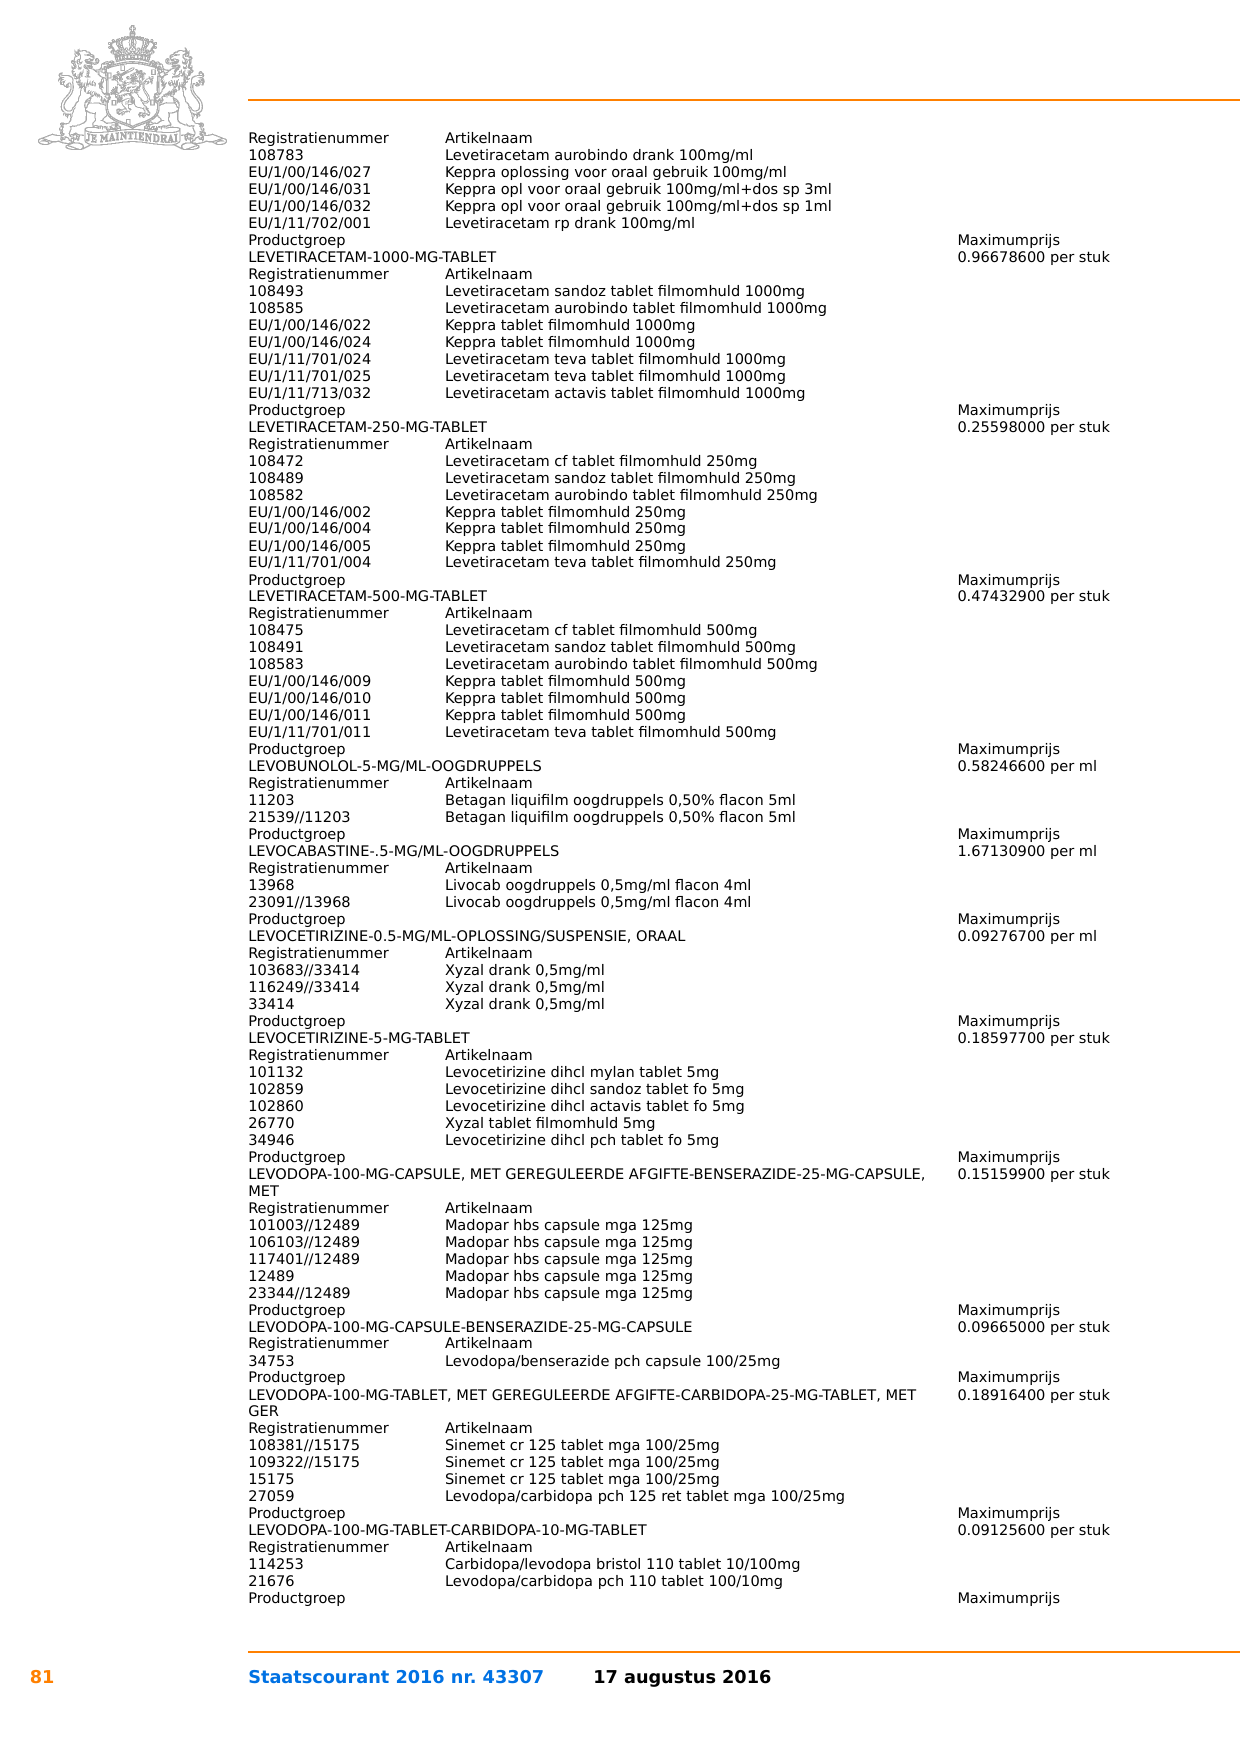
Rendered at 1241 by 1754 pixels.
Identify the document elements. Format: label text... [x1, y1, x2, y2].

table_cell [951, 436, 1163, 452]
table_cell 15175 [248, 1471, 439, 1488]
table_cell Levetiracetam teva tablet filmomhuld 250mg [439, 554, 951, 571]
table_cell LEVOBUNOLOL-5-MG/ML-OOGDRUPPELS [248, 758, 951, 775]
table_cell 33414 [248, 996, 439, 1013]
table_cell LEVODOPA-100-MG-CAPSULE-BENSERAZIDE-25-MG-CAPSULE [248, 1319, 951, 1335]
table_cell Artikelnaam [439, 130, 951, 147]
table_cell Artikelnaam [439, 1047, 951, 1064]
table_cell [951, 639, 1163, 656]
table_cell Registratienummer [248, 266, 439, 283]
table_cell [951, 283, 1163, 300]
table_cell [951, 130, 1163, 147]
table_cell Maximumprijs [951, 741, 1163, 758]
table_cell Levodopa/benserazide pch capsule 100/25mg [439, 1353, 951, 1369]
table_cell Betagan liquifilm oogdruppels 0,50% flacon 5ml [439, 792, 951, 809]
table_cell Sinemet cr 125 tablet mga 100/25mg [439, 1437, 951, 1454]
table_cell 21539//11203 [248, 809, 439, 826]
table_cell 27059 [248, 1488, 439, 1505]
table_cell [951, 622, 1163, 639]
table_cell [951, 334, 1163, 351]
table_cell Productgroep [248, 1149, 439, 1166]
table_cell [439, 1301, 951, 1318]
table_cell [951, 181, 1163, 198]
table_cell EU/1/11/713/032 [248, 385, 439, 402]
table_cell [951, 605, 1163, 622]
table_cell Artikelnaam [439, 605, 951, 622]
table_cell [439, 232, 951, 249]
table_cell EU/1/00/146/032 [248, 198, 439, 215]
table_cell EU/1/00/146/027 [248, 164, 439, 181]
table_cell Productgroep [248, 1013, 439, 1030]
table_cell Maximumprijs [951, 911, 1163, 928]
table_cell 117401//12489 [248, 1251, 439, 1267]
table_cell Productgroep [248, 741, 439, 758]
table_cell Levetiracetam aurobindo drank 100mg/ml [439, 147, 951, 164]
table_cell Keppra tablet filmomhuld 250mg [439, 504, 951, 520]
table_cell [951, 147, 1163, 164]
table_cell Levodopa/carbidopa pch 125 ret tablet mga 100/25mg [439, 1488, 951, 1505]
table_cell 108475 [248, 622, 439, 639]
table_cell 26770 [248, 1115, 439, 1132]
table_cell EU/1/00/146/031 [248, 181, 439, 198]
table_cell Madopar hbs capsule mga 125mg [439, 1268, 951, 1284]
table_cell Registratienummer [248, 775, 439, 792]
table_cell [951, 1081, 1163, 1098]
table_cell [951, 775, 1163, 792]
table_cell 23091//13968 [248, 894, 439, 911]
table_cell [439, 1149, 951, 1166]
table_cell 13968 [248, 877, 439, 894]
table_cell 0.09125600 per stuk [951, 1522, 1163, 1539]
table_cell 108381//15175 [248, 1437, 439, 1454]
table_cell [951, 453, 1163, 469]
table_cell [439, 1369, 951, 1386]
table_cell [951, 1573, 1163, 1590]
table_cell EU/1/00/146/024 [248, 334, 439, 351]
table_cell Productgroep [248, 1590, 439, 1607]
table_cell Maximumprijs [951, 1505, 1163, 1522]
picture [38, 25, 227, 150]
table_cell 108585 [248, 300, 439, 317]
table_cell Keppra tablet filmomhuld 500mg [439, 707, 951, 724]
table_cell [951, 215, 1163, 232]
table_cell Productgroep [248, 1301, 439, 1318]
table_cell 0.47432900 per stuk [951, 588, 1163, 605]
table_cell Keppra tablet filmomhuld 1000mg [439, 317, 951, 334]
table_cell Productgroep [248, 911, 439, 928]
table_cell [951, 945, 1163, 962]
table_cell [439, 741, 951, 758]
table_cell EU/1/11/701/011 [248, 724, 439, 741]
table_cell 108491 [248, 639, 439, 656]
table_cell [951, 1268, 1163, 1284]
table_cell LEVODOPA-100-MG-TABLET, MET GEREGULEERDE AFGIFTE-CARBIDOPA-25-MG-TABLET, MET GER [248, 1386, 951, 1420]
table_cell 0.18916400 per stuk [951, 1386, 1163, 1420]
table_cell Levetiracetam rp drank 100mg/ml [439, 215, 951, 232]
table_cell Registratienummer [248, 945, 439, 962]
table_cell 101132 [248, 1064, 439, 1081]
table_cell 101003//12489 [248, 1217, 439, 1233]
table_cell [951, 1420, 1163, 1437]
table_cell LEVETIRACETAM-1000-MG-TABLET [248, 249, 951, 266]
table_cell [951, 1047, 1163, 1064]
table_cell Keppra opl voor oraal gebruik 100mg/ml+dos sp 1ml [439, 198, 951, 215]
table_cell EU/1/00/146/004 [248, 520, 439, 537]
table_cell [951, 266, 1163, 283]
table_cell Levetiracetam cf tablet filmomhuld 250mg [439, 453, 951, 469]
table_cell Artikelnaam [439, 1335, 951, 1352]
table_cell Sinemet cr 125 tablet mga 100/25mg [439, 1471, 951, 1488]
table_cell Xyzal tablet filmomhuld 5mg [439, 1115, 951, 1132]
table_cell [951, 554, 1163, 571]
table_cell EU/1/11/701/024 [248, 351, 439, 368]
table_cell [951, 877, 1163, 894]
table_cell Livocab oogdruppels 0,5mg/ml flacon 4ml [439, 894, 951, 911]
table_cell [951, 673, 1163, 690]
table_cell 12489 [248, 1268, 439, 1284]
table_cell 108493 [248, 283, 439, 300]
table_cell 114253 [248, 1556, 439, 1573]
table_cell Maximumprijs [951, 1590, 1163, 1607]
table_cell EU/1/11/701/025 [248, 368, 439, 384]
table_cell 108583 [248, 656, 439, 673]
table_cell Levetiracetam sandoz tablet filmomhuld 250mg [439, 470, 951, 486]
table_cell Levetiracetam aurobindo tablet filmomhuld 1000mg [439, 300, 951, 317]
table_cell Levetiracetam sandoz tablet filmomhuld 500mg [439, 639, 951, 656]
table_cell [439, 402, 951, 418]
table_cell 34946 [248, 1132, 439, 1149]
table_cell 0.58246600 per ml [951, 758, 1163, 775]
table_cell Levocetirizine dihcl pch tablet fo 5mg [439, 1132, 951, 1149]
table_cell [951, 996, 1163, 1013]
table_cell [439, 1505, 951, 1522]
table_cell 0.15159900 per stuk [951, 1166, 1163, 1199]
table_cell [951, 690, 1163, 707]
table_cell Sinemet cr 125 tablet mga 100/25mg [439, 1454, 951, 1471]
table_cell EU/1/11/701/004 [248, 554, 439, 571]
table_cell [439, 1013, 951, 1030]
table_cell [951, 486, 1163, 503]
table_cell LEVODOPA-100-MG-CAPSULE, MET GEREGULEERDE AFGIFTE-BENSERAZIDE-25-MG-CAPSULE, MET [248, 1166, 951, 1199]
table_cell Artikelnaam [439, 945, 951, 962]
table_cell 116249//33414 [248, 979, 439, 996]
table_cell Levocetirizine dihcl sandoz tablet fo 5mg [439, 1081, 951, 1098]
table_cell 0.25598000 per stuk [951, 419, 1163, 436]
table_cell 11203 [248, 792, 439, 809]
table_cell Madopar hbs capsule mga 125mg [439, 1285, 951, 1301]
table_cell Levetiracetam sandoz tablet filmomhuld 1000mg [439, 283, 951, 300]
table_cell Levodopa/carbidopa pch 110 tablet 100/10mg [439, 1573, 951, 1590]
table_cell [951, 368, 1163, 384]
table_cell LEVOCETIRIZINE-0.5-MG/ML-OPLOSSING/SUSPENSIE, ORAAL [248, 928, 951, 945]
table_cell [951, 656, 1163, 673]
table_cell [951, 1539, 1163, 1556]
table_cell [951, 1471, 1163, 1488]
table_cell [951, 1251, 1163, 1267]
table_cell Registratienummer [248, 1047, 439, 1064]
table_cell [951, 724, 1163, 741]
table_cell Maximumprijs [951, 826, 1163, 843]
table_cell [951, 300, 1163, 317]
table_cell [951, 962, 1163, 979]
table_cell [951, 1335, 1163, 1352]
table_cell Maximumprijs [951, 1301, 1163, 1318]
table_cell Artikelnaam [439, 436, 951, 452]
table_cell 106103//12489 [248, 1234, 439, 1251]
table_cell Registratienummer [248, 1335, 439, 1352]
table_cell EU/1/11/702/001 [248, 215, 439, 232]
table_cell [439, 571, 951, 588]
table_cell Maximumprijs [951, 1369, 1163, 1386]
table_cell 0.18597700 per stuk [951, 1030, 1163, 1047]
table_cell LEVETIRACETAM-500-MG-TABLET [248, 588, 951, 605]
table_cell 108582 [248, 486, 439, 503]
table_cell Livocab oogdruppels 0,5mg/ml flacon 4ml [439, 877, 951, 894]
table_cell 102859 [248, 1081, 439, 1098]
table_cell Artikelnaam [439, 860, 951, 877]
table_cell [951, 1132, 1163, 1149]
table_cell Productgroep [248, 402, 439, 418]
table_cell [951, 1200, 1163, 1217]
table_cell Levocetirizine dihcl mylan tablet 5mg [439, 1064, 951, 1081]
table_cell Registratienummer [248, 1539, 439, 1556]
table_cell Productgroep [248, 1369, 439, 1386]
table_cell EU/1/00/146/005 [248, 538, 439, 554]
table_cell [951, 1556, 1163, 1573]
table_cell Maximumprijs [951, 402, 1163, 418]
table_cell [439, 1590, 951, 1607]
table_cell LEVODOPA-100-MG-TABLET-CARBIDOPA-10-MG-TABLET [248, 1522, 951, 1539]
table_cell LEVOCABASTINE-.5-MG/ML-OOGDRUPPELS [248, 843, 951, 860]
table_cell 0.09665000 per stuk [951, 1319, 1163, 1335]
table_cell [951, 979, 1163, 996]
table_cell Betagan liquifilm oogdruppels 0,50% flacon 5ml [439, 809, 951, 826]
table_cell Productgroep [248, 1505, 439, 1522]
table_cell Carbidopa/levodopa bristol 110 tablet 10/100mg [439, 1556, 951, 1573]
table_cell Levetiracetam cf tablet filmomhuld 500mg [439, 622, 951, 639]
table_cell [951, 1217, 1163, 1233]
table_cell EU/1/00/146/002 [248, 504, 439, 520]
table_cell LEVETIRACETAM-250-MG-TABLET [248, 419, 951, 436]
table_cell [951, 164, 1163, 181]
table_cell Maximumprijs [951, 1013, 1163, 1030]
table_cell Maximumprijs [951, 571, 1163, 588]
table_cell [951, 707, 1163, 724]
table_cell 34753 [248, 1353, 439, 1369]
table_cell [951, 1437, 1163, 1454]
table_cell Keppra opl voor oraal gebruik 100mg/ml+dos sp 3ml [439, 181, 951, 198]
table_cell Keppra tablet filmomhuld 250mg [439, 538, 951, 554]
table_cell EU/1/00/146/009 [248, 673, 439, 690]
table_cell Madopar hbs capsule mga 125mg [439, 1251, 951, 1267]
table_cell [951, 1454, 1163, 1471]
table_cell 108783 [248, 147, 439, 164]
table_cell 1.67130900 per ml [951, 843, 1163, 860]
table_cell Madopar hbs capsule mga 125mg [439, 1217, 951, 1233]
table_cell Keppra tablet filmomhuld 500mg [439, 673, 951, 690]
table_cell [951, 385, 1163, 402]
table_cell 108489 [248, 470, 439, 486]
table_cell [951, 894, 1163, 911]
table_cell Artikelnaam [439, 775, 951, 792]
table_cell Registratienummer [248, 860, 439, 877]
table_cell Registratienummer [248, 1200, 439, 1217]
table_cell Levetiracetam teva tablet filmomhuld 1000mg [439, 351, 951, 368]
table_cell [951, 1115, 1163, 1132]
table_cell Registratienummer [248, 605, 439, 622]
table_cell EU/1/00/146/022 [248, 317, 439, 334]
table_cell [951, 198, 1163, 215]
table_cell 23344//12489 [248, 1285, 439, 1301]
table_cell Maximumprijs [951, 1149, 1163, 1166]
table_cell 109322//15175 [248, 1454, 439, 1471]
table_cell Levocetirizine dihcl actavis tablet fo 5mg [439, 1098, 951, 1115]
table_cell [951, 317, 1163, 334]
table_cell Xyzal drank 0,5mg/ml [439, 962, 951, 979]
table_cell [951, 1064, 1163, 1081]
table_cell Xyzal drank 0,5mg/ml [439, 996, 951, 1013]
table_cell Madopar hbs capsule mga 125mg [439, 1234, 951, 1251]
table_cell Productgroep [248, 232, 439, 249]
table_cell Registratienummer [248, 1420, 439, 1437]
table_cell LEVOCETIRIZINE-5-MG-TABLET [248, 1030, 951, 1047]
table_cell Productgroep [248, 571, 439, 588]
table_cell [951, 504, 1163, 520]
table_cell Artikelnaam [439, 1200, 951, 1217]
table_cell EU/1/00/146/010 [248, 690, 439, 707]
table_cell [951, 1488, 1163, 1505]
table_cell 103683//33414 [248, 962, 439, 979]
table_cell Keppra oplossing voor oraal gebruik 100mg/ml [439, 164, 951, 181]
table_cell Levetiracetam actavis tablet filmomhuld 1000mg [439, 385, 951, 402]
table_cell Registratienummer [248, 436, 439, 452]
table_cell Levetiracetam teva tablet filmomhuld 1000mg [439, 368, 951, 384]
table_cell Artikelnaam [439, 266, 951, 283]
table_cell [951, 792, 1163, 809]
table_cell [951, 538, 1163, 554]
table_cell [951, 520, 1163, 537]
table_cell [951, 1098, 1163, 1115]
table_cell Levetiracetam teva tablet filmomhuld 500mg [439, 724, 951, 741]
table_cell 102860 [248, 1098, 439, 1115]
table_cell Keppra tablet filmomhuld 1000mg [439, 334, 951, 351]
table_cell [439, 911, 951, 928]
table_cell Levetiracetam aurobindo tablet filmomhuld 500mg [439, 656, 951, 673]
table_cell [951, 1353, 1163, 1369]
table_cell Keppra tablet filmomhuld 250mg [439, 520, 951, 537]
table_cell Registratienummer [248, 130, 439, 147]
table_cell Artikelnaam [439, 1539, 951, 1556]
table_cell [951, 470, 1163, 486]
table_cell Xyzal drank 0,5mg/ml [439, 979, 951, 996]
table_cell Keppra tablet filmomhuld 500mg [439, 690, 951, 707]
table_cell Levetiracetam aurobindo tablet filmomhuld 250mg [439, 486, 951, 503]
table_cell Artikelnaam [439, 1420, 951, 1437]
table_cell 0.09276700 per ml [951, 928, 1163, 945]
table_cell 0.96678600 per stuk [951, 249, 1163, 266]
table_cell [951, 351, 1163, 368]
table_cell 108472 [248, 453, 439, 469]
table_cell [951, 809, 1163, 826]
table_cell [951, 860, 1163, 877]
table_cell [951, 1234, 1163, 1251]
table_cell EU/1/00/146/011 [248, 707, 439, 724]
table_cell [951, 1285, 1163, 1301]
table_cell Productgroep [248, 826, 439, 843]
table_cell Maximumprijs [951, 232, 1163, 249]
table_cell [439, 826, 951, 843]
table_cell 21676 [248, 1573, 439, 1590]
